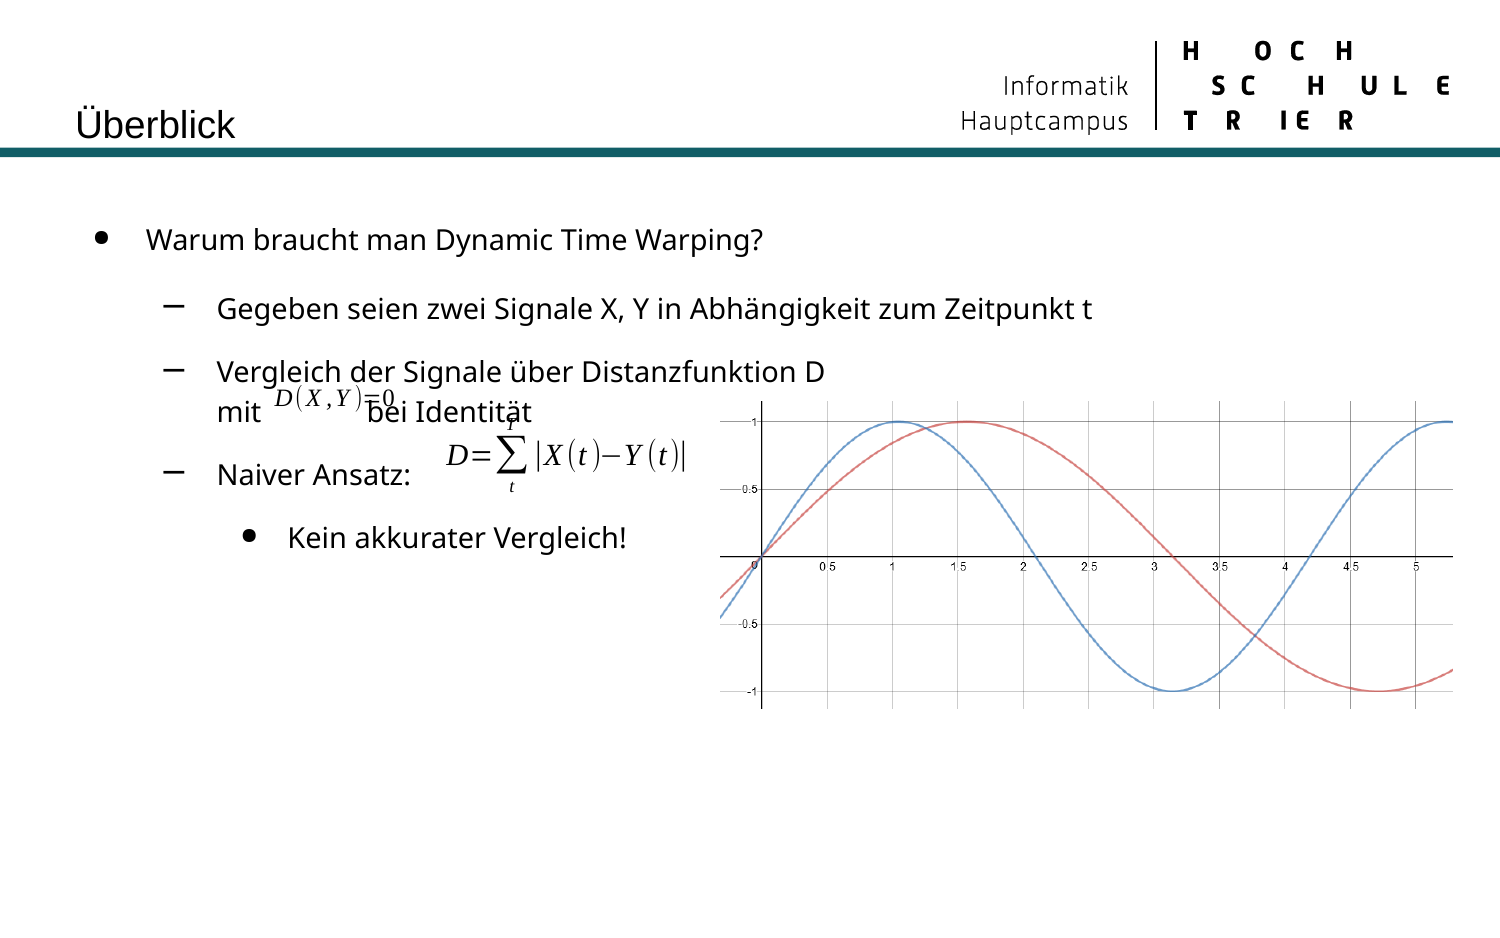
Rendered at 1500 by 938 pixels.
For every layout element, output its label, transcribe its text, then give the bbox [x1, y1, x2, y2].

title Überblick [75, 37, 1425, 194]
picture [720, 401, 1453, 709]
list Warum braucht man Dynamic Time Warping? Gegeben seien zwei Signale X, Y in Abhängigkeit zum Zeitpunkt t Vergleich der Signale über Distanzfunktion D mit bei Identität Naiver Ansatz: Kein akkurater Vergleich! [75, 219, 1425, 863]
chart [266, 385, 402, 414]
chart [437, 413, 697, 497]
